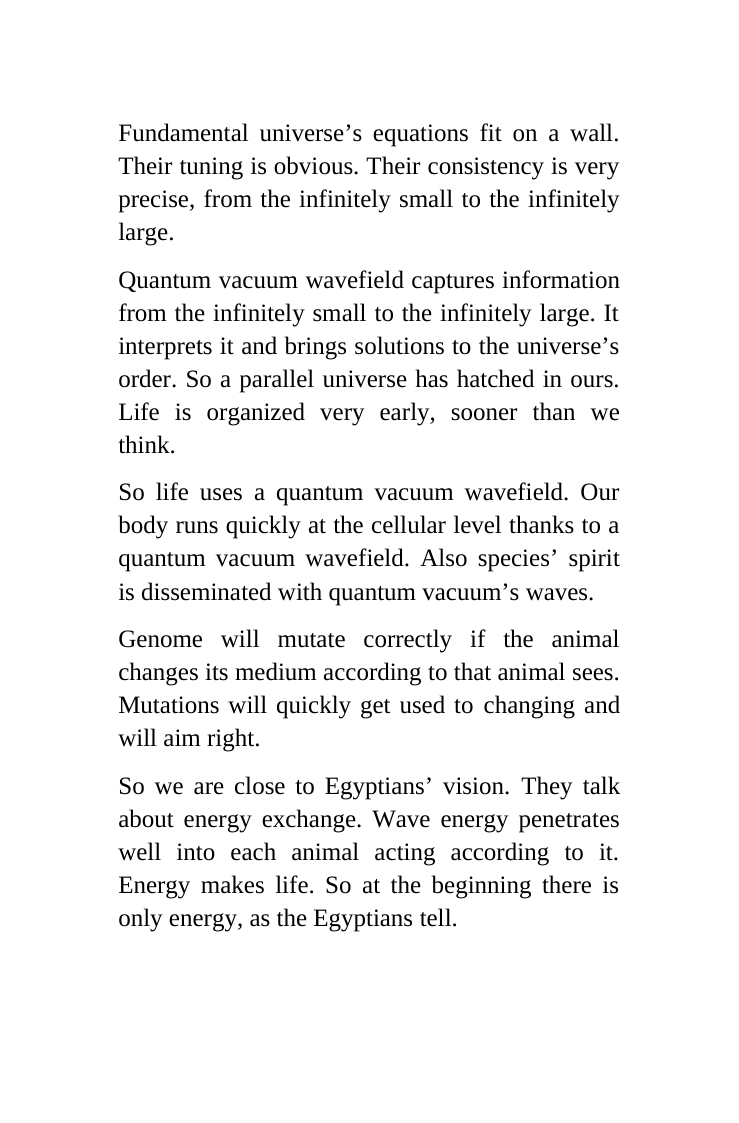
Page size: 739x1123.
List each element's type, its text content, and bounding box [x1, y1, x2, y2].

text Genome will mutate correctly if the animal changes its medium according to that animal sees. Mutations will quickly get used to changing and will aim right. [118, 624, 620, 752]
text So life uses a quantum vacuum wavefield. Our body runs quickly at the cellular level thanks to a quantum vacuum wavefield. Also species’ spirit is disseminated with quantum vacuum’s waves. [118, 477, 620, 605]
text Fundamental universe’s equations fit on a wall. Their tuning is obvious. Their consistency is very precise, from the infinitely small to the infinitely large. [118, 118, 620, 246]
text Quantum vacuum wavefield captures information from the infinitely small to the infinitely large. It interprets it and brings solutions to the universe’s order. So a parallel universe has hatched in ours. Life is organized very early, sooner than we think. [118, 265, 620, 459]
text So we are close to Egyptians’ vision. They talk about energy exchange. Wave energy penetrates well into each animal acting according to it. Energy makes life. So at the beginning there is only energy, as the Egyptians tell. [118, 771, 620, 932]
